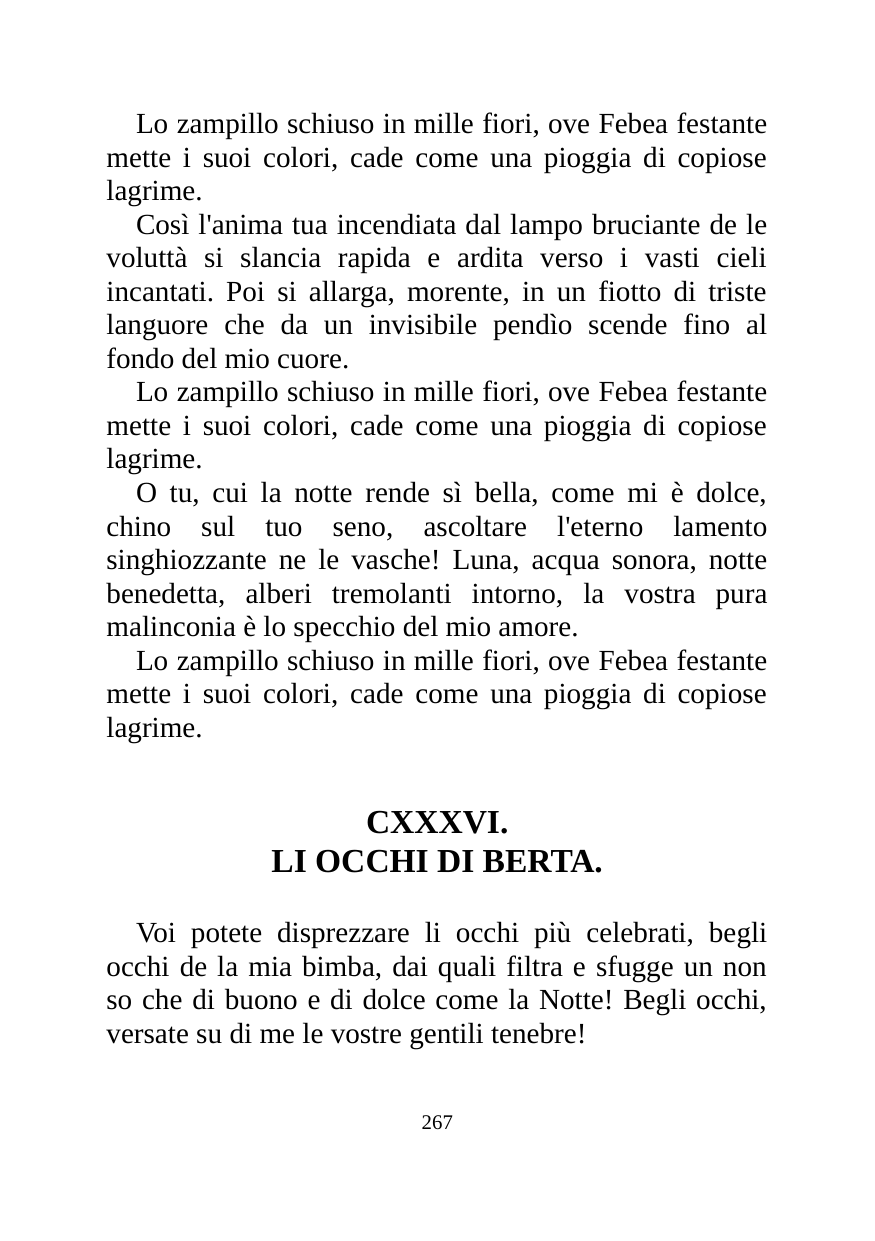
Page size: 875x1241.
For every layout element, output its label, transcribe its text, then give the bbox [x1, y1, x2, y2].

text Voi potete disprezzare li occhi più celebrati, begli occhi de la mia bimba, dai quali filtra e sfugge un non so che di buono e di dolce come la Notte! Begli occhi, versate su di me le vostre gentili tenebre! [106, 915, 768, 1049]
subtitle CXXXVI. LI OCCHI DI BERTA. [106, 803, 768, 880]
text Lo zampillo schiuso in mille fiori, ove Febea festante mette i suoi colori, cade come una pioggia di copiose lagrime. [106, 374, 768, 475]
text Lo zampillo schiuso in mille fiori, ove Febea festante mette i suoi colori, cade come una pioggia di copiose lagrime. [106, 643, 768, 743]
text O tu, cui la notte rende sì bella, come mi è dolce, chino sul tuo seno, ascoltare l'eterno lamento singhiozzante ne le vasche! Luna, acqua sonora, notte benedetta, alberi tremolanti intorno, la vostra pura malinconia è lo specchio del mio amore. [106, 475, 768, 643]
text Così l'anima tua incendiata dal lampo bruciante de le voluttà si slancia rapida e ardita verso i vasti cieli incantati. Poi si allarga, morente, in un fiotto di triste languore che da un invisibile pendìo scende fino al fondo del mio cuore. [106, 207, 768, 374]
text Lo zampillo schiuso in mille fiori, ove Febea festante mette i suoi colori, cade come una pioggia di copiose lagrime. [106, 106, 768, 207]
